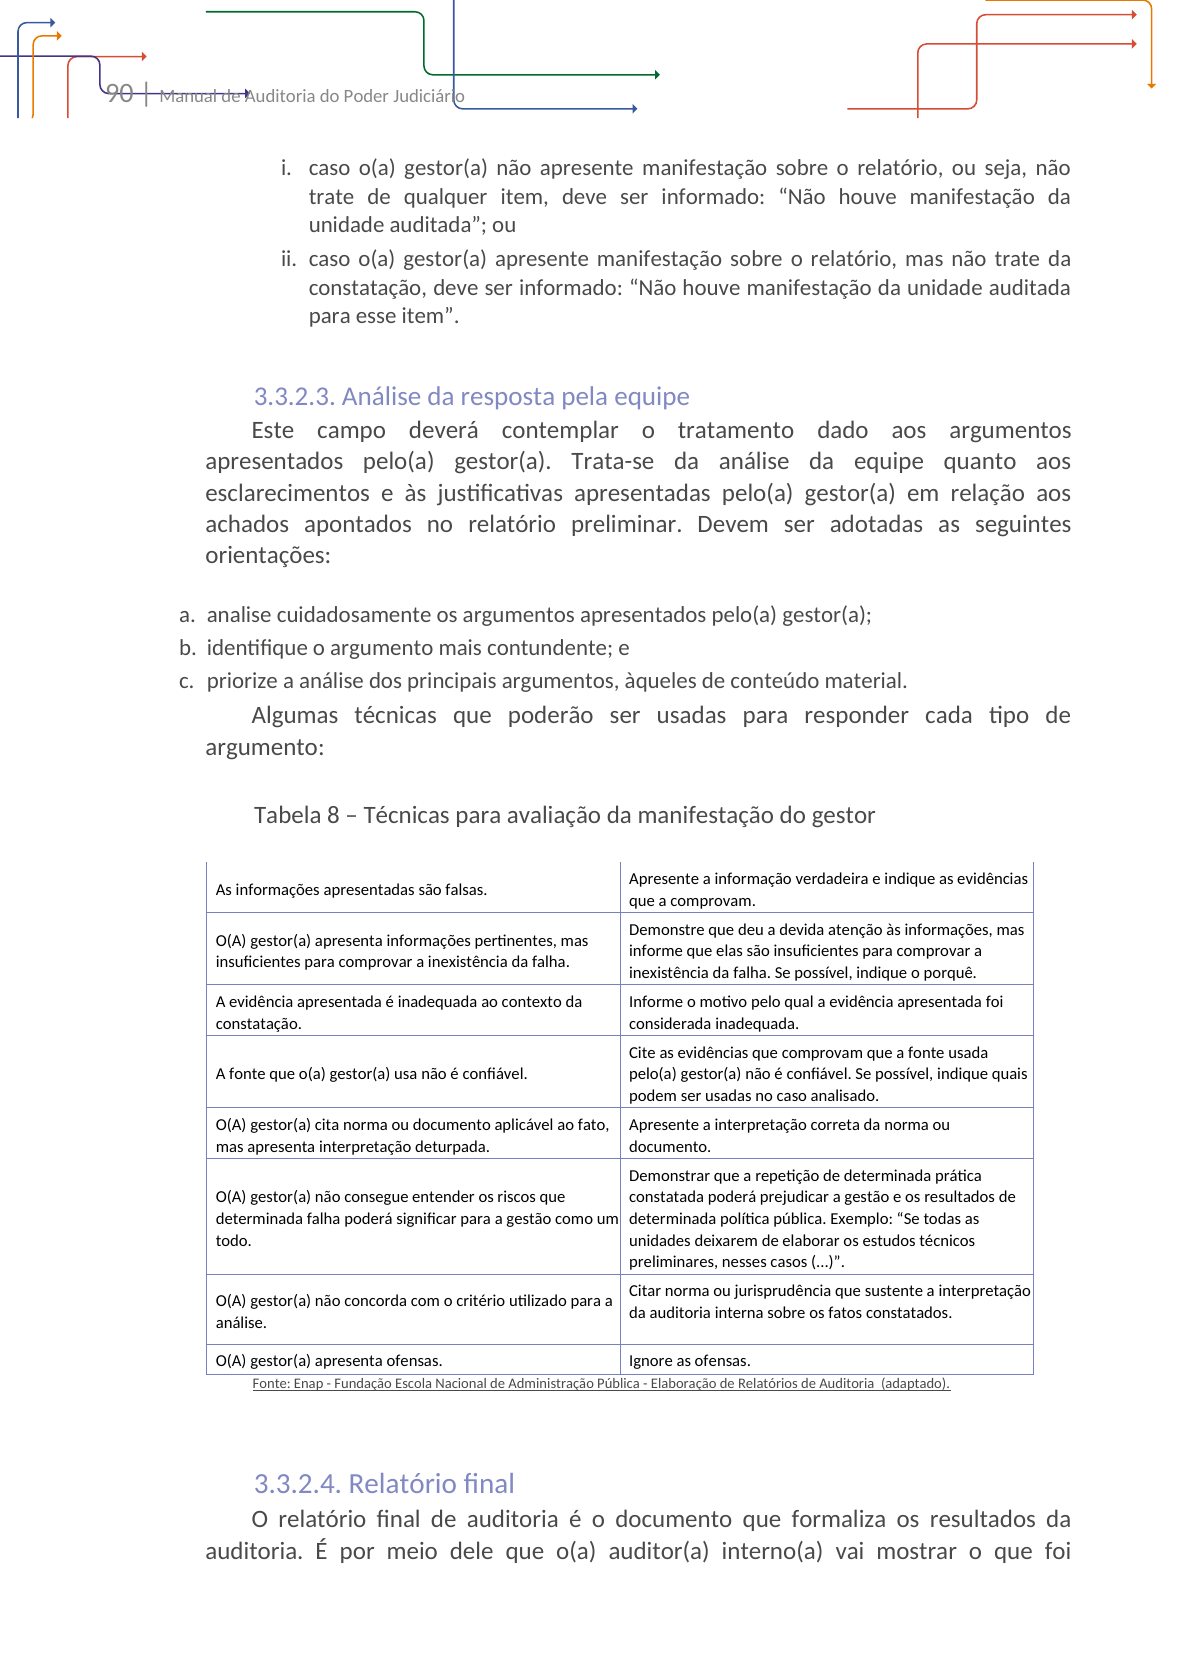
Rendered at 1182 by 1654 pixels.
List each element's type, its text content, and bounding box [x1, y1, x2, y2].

text Fonte: Enap - Fundação Escola Nacional de Administração Pública - Elaboração de Relatórios de Auditoria (adaptado). [252, 1375, 1073, 1392]
text Tabela 8 – Técnicas para avaliação da manifestação do gestor [254, 799, 1072, 829]
subtitle 3.3.2.3. Análise da resposta pela equipe [253, 379, 1078, 412]
table_cell Demonstre que deu a devida atenção às informações, mas informe que elas são insuficientes para comprovar a inexistência da falha. Se possível, indique o porquê. [621, 913, 1033, 984]
table_cell Citar norma ou jurisprudência que sustente a interpretação da auditoria interna sobre os fatos constatados. [621, 1275, 1033, 1344]
table_cell A evidência apresentada é inadequada ao contexto da constatação. [207, 985, 620, 1035]
table_cell Apresente a interpretação correta da norma ou documento. [621, 1108, 1033, 1158]
text Este campo deverá contemplar o tratamento dado aos argumentos apresentados pelo(a) gestor(a). Trata-se da análise da equipe quanto aos esclarecimentos e às justificativas apresentadas pelo(a) gestor(a) em relação aos achados apontados no relatório preliminar. Devem ser adotadas as seguintes orientações: [205, 414, 1072, 570]
list caso o(a) gestor(a) não apresente manifestação sobre o relatório, ou seja, não trate de qualquer item, deve ser informado: “Não houve manifestação da unidade auditada”; ou [281, 153, 1072, 239]
subtitle 3.3.2.4. Relatório final [253, 1466, 1078, 1501]
list identifique o argumento mais contundente; e [179, 633, 1072, 661]
table_cell O(A) gestor(a) apresenta informações pertinentes, mas insuficientes para comprovar a inexistência da falha. [207, 913, 620, 984]
table_cell Informe o motivo pelo qual a evidência apresentada foi considerada inadequada. [621, 985, 1033, 1035]
table_cell Ignore as ofensas. [621, 1345, 1033, 1374]
table_cell O(A) gestor(a) cita norma ou documento aplicável ao fato, mas apresenta interpretação deturpada. [207, 1108, 620, 1158]
table_cell A fonte que o(a) gestor(a) usa não é confiável. [207, 1036, 620, 1107]
table_cell As informações apresentadas são falsas. [207, 862, 620, 912]
list analise cuidadosamente os argumentos apresentados pelo(a) gestor(a); [179, 600, 1072, 628]
list priorize a análise dos principais argumentos, àqueles de conteúdo material. [179, 666, 1072, 694]
text Algumas técnicas que poderão ser usadas para responder cada tipo de argumento: [205, 699, 1072, 761]
table_cell O(A) gestor(a) apresenta ofensas. [207, 1345, 620, 1374]
text O relatório final de auditoria é o documento que formaliza os resultados da auditoria. É por meio dele que o(a) auditor(a) interno(a) vai mostrar o que foi [205, 1503, 1072, 1565]
table_cell Demonstrar que a repetição de determinada prática constatada poderá prejudicar a gestão e os resultados de determinada política pública. Exemplo: “Se todas as unidades deixarem de elaborar os estudos técnicos preliminares, nesses casos (...)”. [621, 1159, 1033, 1273]
table_header Falha [207, 831, 619, 862]
table_cell Cite as evidências que comprovam que a fonte usada pelo(a) gestor(a) não é confiável. Se possível, indique quais podem ser usadas no caso analisado. [621, 1036, 1033, 1107]
table_header Técnica Sugerida [621, 831, 1033, 862]
table_cell O(A) gestor(a) não concorda com o critério utilizado para a análise. [207, 1275, 620, 1344]
list caso o(a) gestor(a) apresente manifestação sobre o relatório, mas não trate da constatação, deve ser informado: “Não houve manifestação da unidade auditada para esse item”. [281, 244, 1072, 329]
table_cell Apresente a informação verdadeira e indique as evidências que a comprovam. [621, 862, 1033, 912]
table_cell O(A) gestor(a) não consegue entender os riscos que determinada falha poderá significar para a gestão como um todo. [207, 1159, 620, 1273]
